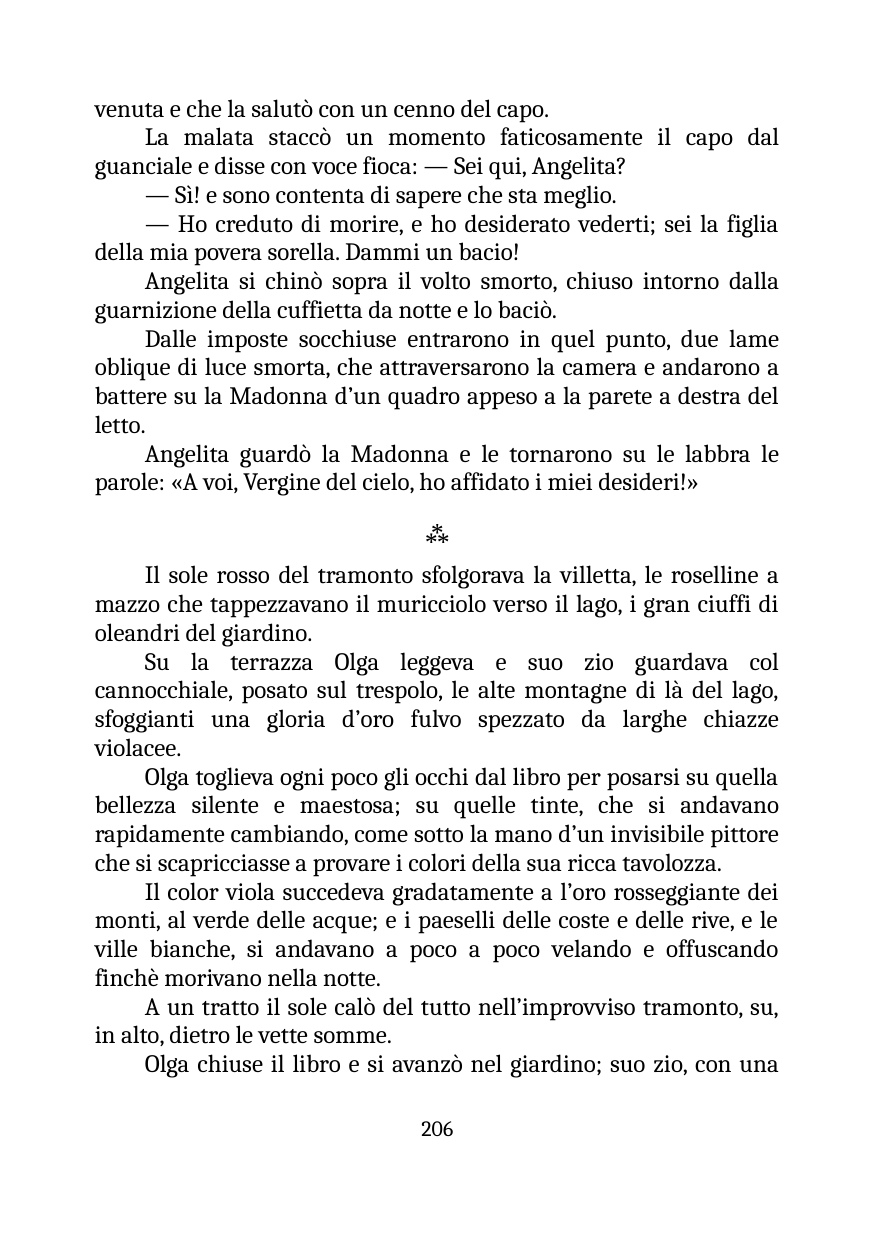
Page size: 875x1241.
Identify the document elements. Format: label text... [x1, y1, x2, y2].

text Olga chiuse il libro e si avanzò nel giardino; suo zio, con una [94, 1050, 779, 1079]
text — Sì! e sono contenta di sapere che sta meglio. [94, 181, 779, 209]
text venuta e che la salutò con un cenno del capo. [94, 94, 779, 123]
text ⁂ [94, 521, 779, 549]
text Angelita si chinò sopra il volto smorto, chiuso intorno dalla guarnizione della cuffietta da notte e lo baciò. [94, 267, 779, 324]
text La malata staccò un momento faticosamente il capo dal guanciale e disse con voce fioca: — Sei qui, Angelita? [94, 123, 779, 181]
text Dalle imposte socchiuse entrarono in quel punto, due lame oblique di luce smorta, che attraversarono la camera e andarono a battere su la Madonna d’un quadro appeso a la parete a destra del letto. [94, 324, 779, 439]
text Angelita guardò la Madonna e le tornarono su le labbra le parole: «A voi, Vergine del cielo, ho affidato i miei desideri!» [94, 439, 779, 497]
text Su la terrazza Olga leggeva e suo zio guardava col cannocchiale, posato sul trespolo, le alte montagne di là del lago, sfoggianti una gloria d’oro fulvo spezzato da larghe chiazze violacee. [94, 647, 779, 762]
text Il sole rosso del tramonto sfolgorava la villetta, le roselline a mazzo che tappezzavano il muricciolo verso il lago, i gran ciuffi di oleandri del giardino. [94, 561, 779, 647]
text A un tratto il sole calò del tutto nell’improvviso tramonto, su, in alto, dietro le vette somme. [94, 992, 779, 1050]
text Olga toglieva ogni poco gli occhi dal libro per posarsi su quella bellezza silente e maestosa; su quelle tinte, che si andavano rapidamente cambiando, come sotto la mano d’un invisibile pittore che si scapricciasse a provare i colori della sua ricca tavolozza. [94, 762, 779, 877]
text Il color viola succedeva gradatamente a l’oro rosseggiante dei monti, al verde delle acque; e i paeselli delle coste e delle rive, e le ville bianche, si andavano a poco a poco velando e offuscando finchè morivano nella notte. [94, 877, 779, 992]
text — Ho creduto di morire, e ho desiderato vederti; sei la figlia della mia povera sorella. Dammi un bacio! [94, 209, 779, 267]
